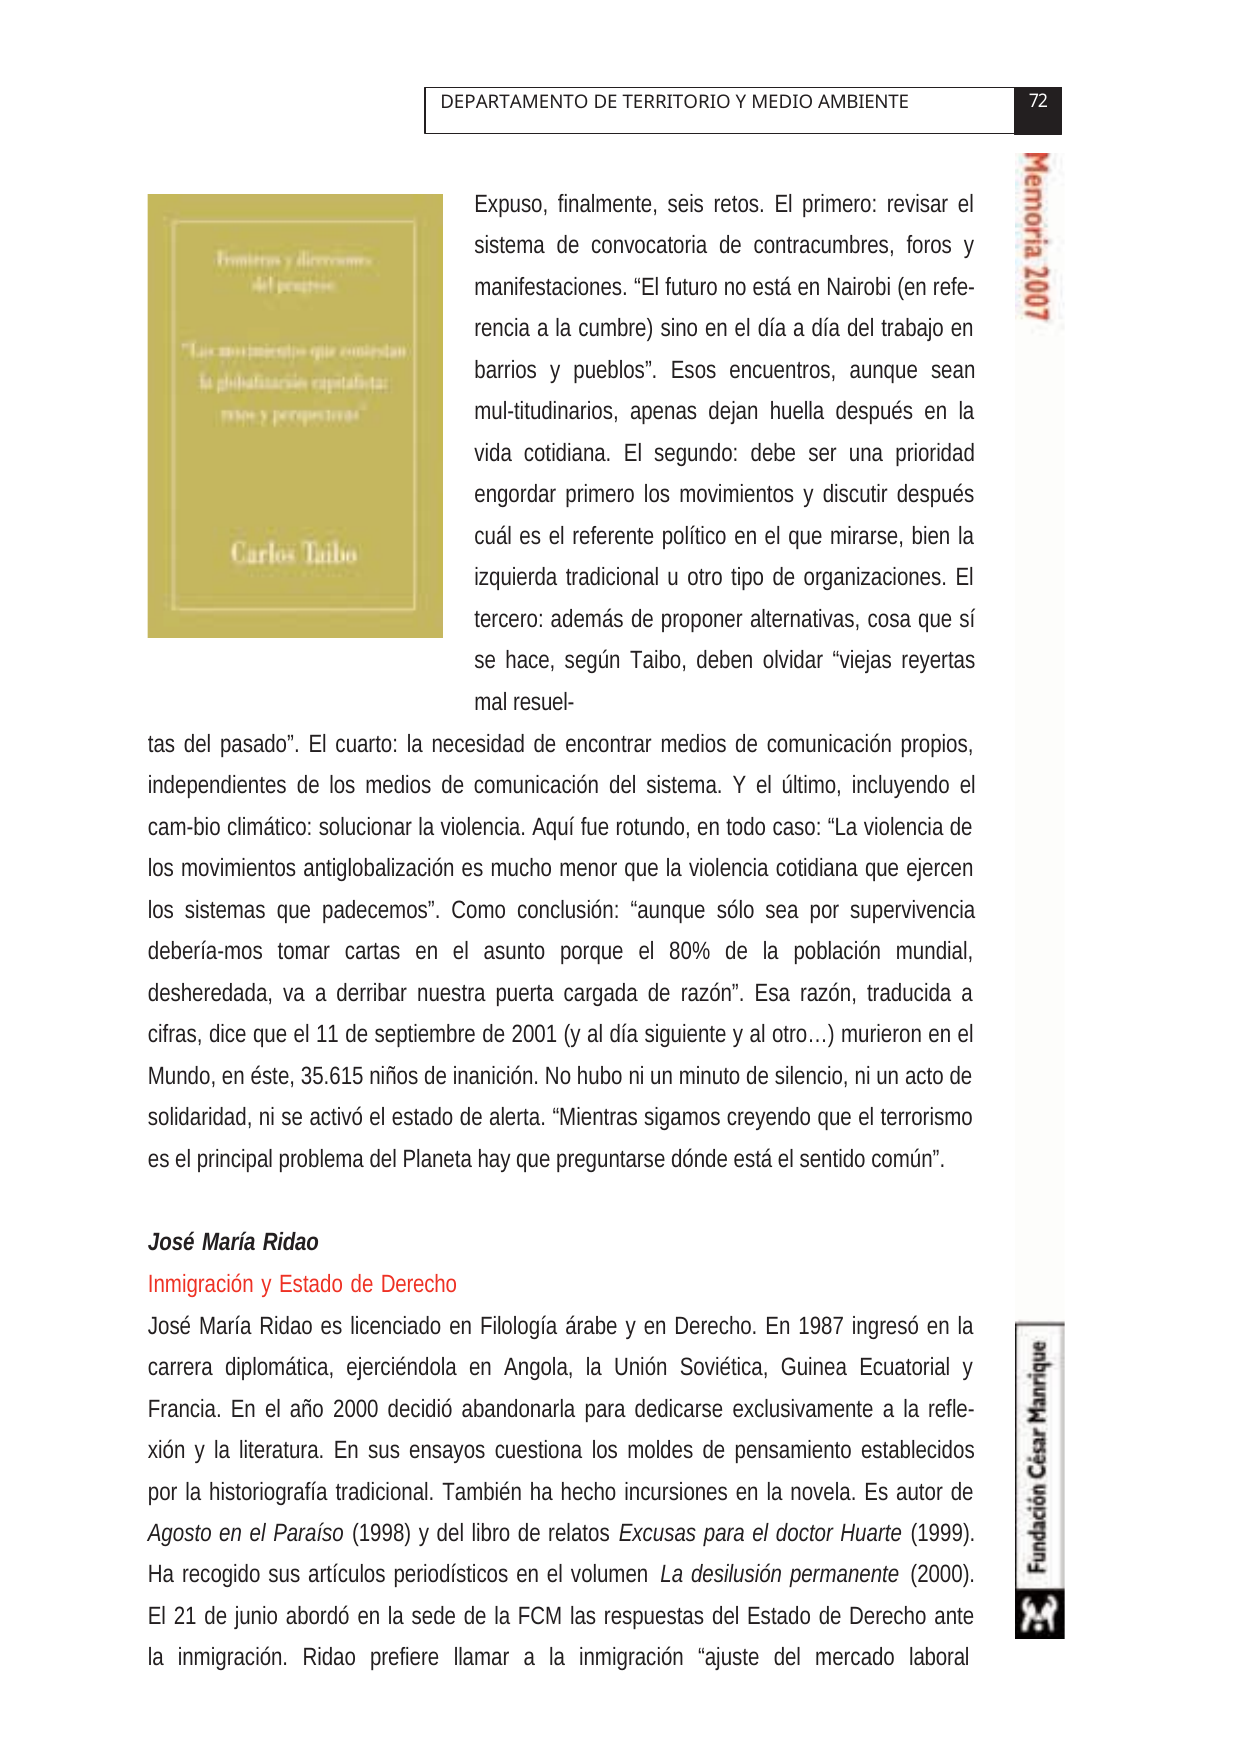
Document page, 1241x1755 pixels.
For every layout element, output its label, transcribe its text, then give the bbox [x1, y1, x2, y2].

text José María Ridao es licenciado en Filología árabe y en Derecho. En 1987 ingresó en la carrera diplomática, ejerciéndola en Angola, la Unión Soviética, Guinea Ecuatorial y Francia. En el año 2000 decidió abandonarla para dedicarse exclusivamente a la refle-xión y la literatura. En sus ensayos cuestiona los moldes de pensamiento establecidos por la historiografía tradicional. También ha hecho incursiones en la novela. Es autor de Agosto en el Paraíso (1998) y del libro de relatos Excusas para el doctor Huarte (1999). Ha recogido sus artículos periodísticos en el volumen La desilusión permanente (2000). El 21 de junio abordó en la sede de la FCM las respuestas del Estado de Derecho ante la inmigración. Ridao prefiere llamar a la inmigración “ajuste del mercado laboral [148, 1311, 975, 1671]
text Inmigración y Estado de Derecho [148, 1269, 1015, 1298]
text Expuso, finalmente, seis retos. El primero: revisar el sistema de convocatoria de contracumbres, foros y manifestaciones. “El futuro no está en Nairobi (en refe-rencia a la cumbre) sino en el día a día del trabajo en barrios y pueblos”. Esos encuentros, aunque sean mul-titudinarios, apenas dejan huella después en la vida cotidiana. El segundo: debe ser una prioridad engordar primero los movimientos y discutir después cuál es el referente político en el que mirarse, bien la izquierda tradicional u otro tipo de organizaciones. El tercero: además de proponer alternativas, cosa que sí se hace, según Taibo, deben olvidar “viejas reyertas mal resuel- [474, 189, 975, 715]
subtitle José María Ridao [148, 1227, 1015, 1256]
text tas del pasado”. El cuarto: la necesidad de encontrar medios de comunicación propios, independientes de los medios de comunicación del sistema. Y el último, incluyendo el cam-bio climático: solucionar la violencia. Aquí fue rotundo, en todo caso: “La violencia de los movimientos antiglobalización es mucho menor que la violencia cotidiana que ejercen los sistemas que padecemos”. Como conclusión: “aunque sólo sea por supervivencia debería-mos tomar cartas en el asunto porque el 80% de la población mundial, desheredada, va a derribar nuestra puerta cargada de razón”. Esa razón, traducida a cifras, dice que el 11 de septiembre de 2001 (y al día siguiente y al otro…) murieron en el Mundo, en éste, 35.615 niños de inanición. No hubo ni un minuto de silencio, ni un acto de solidaridad, ni se activó el estado de alerta. “Mientras sigamos creyendo que el terrorismo es el principal problema del Planeta hay que preguntarse dónde está el sentido común”. [148, 729, 975, 1172]
subtitle [1065, 1227, 1167, 1256]
text [1065, 1269, 1167, 1298]
